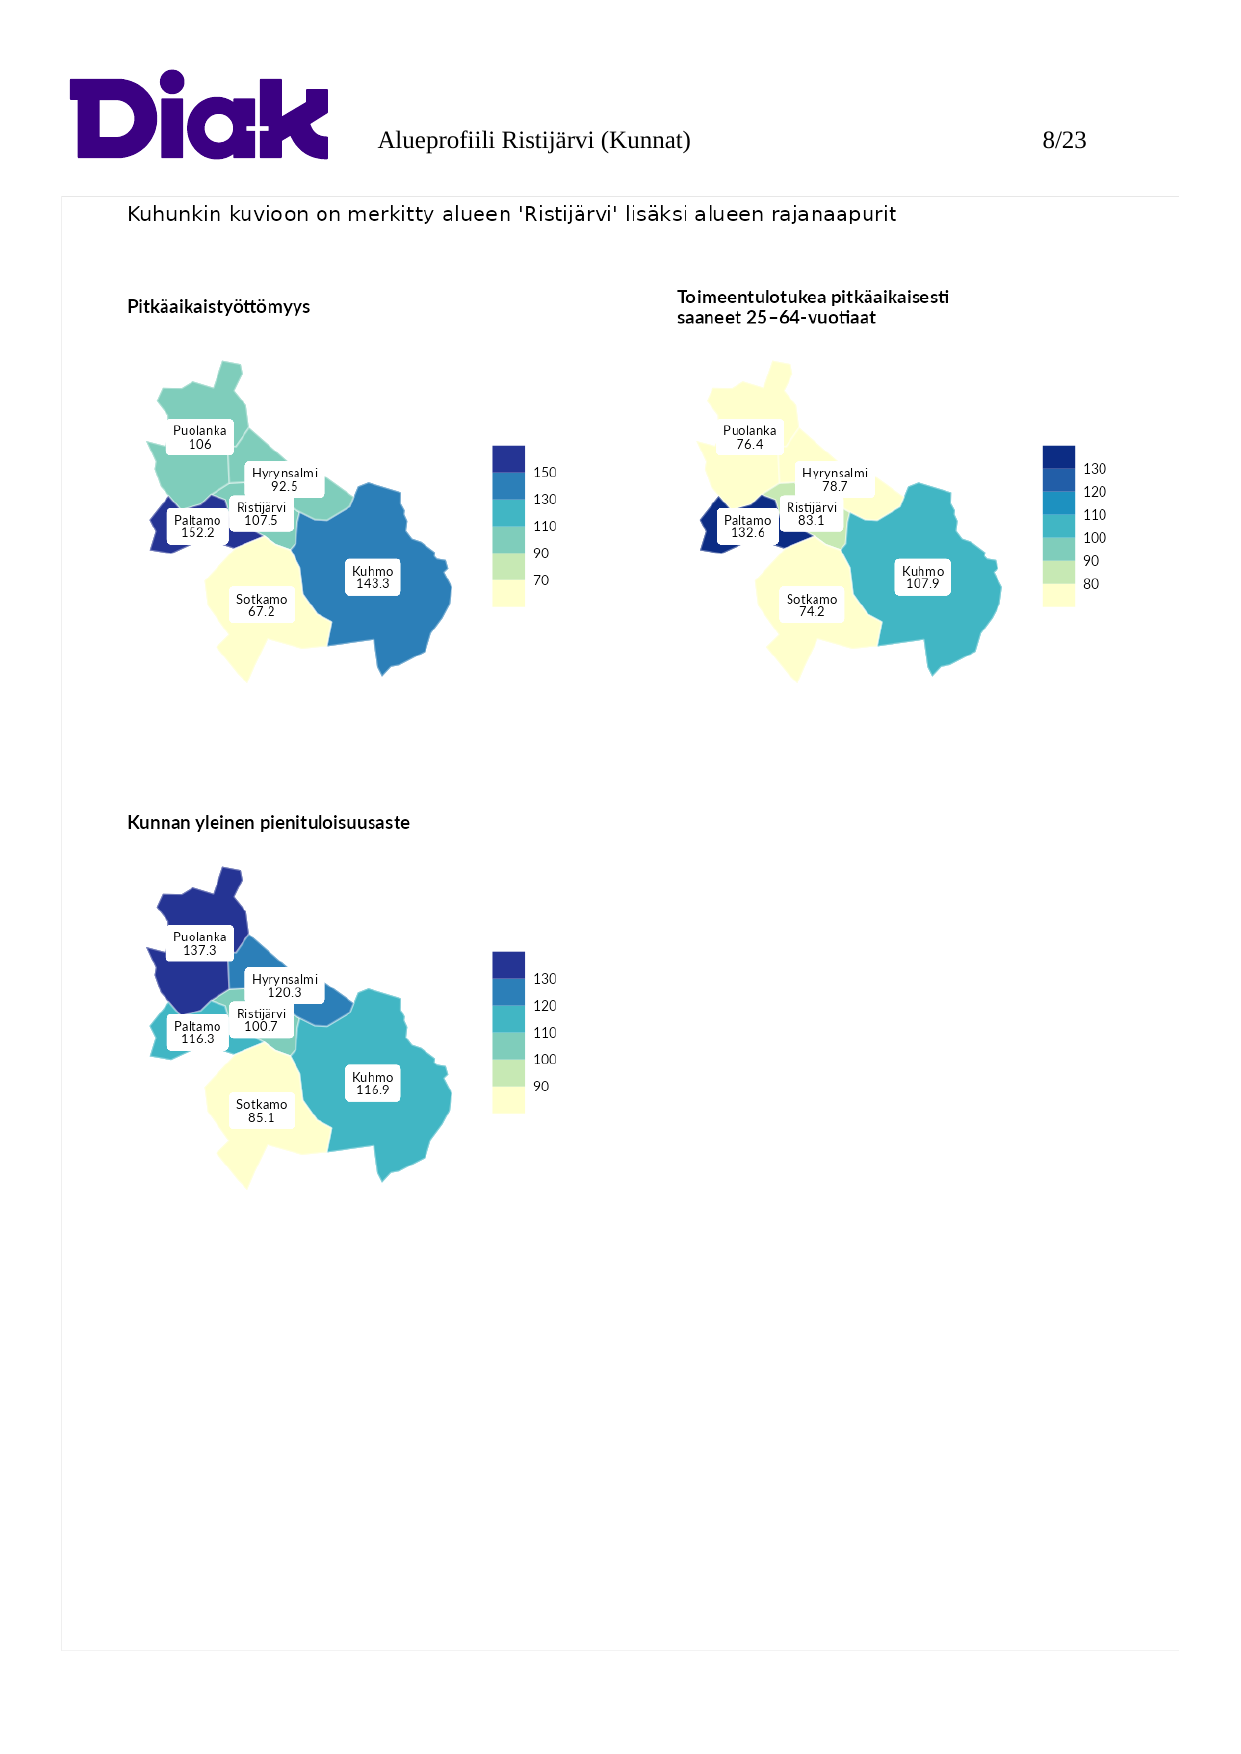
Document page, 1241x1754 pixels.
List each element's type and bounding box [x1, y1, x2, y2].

picture [61, 196, 1179, 1651]
